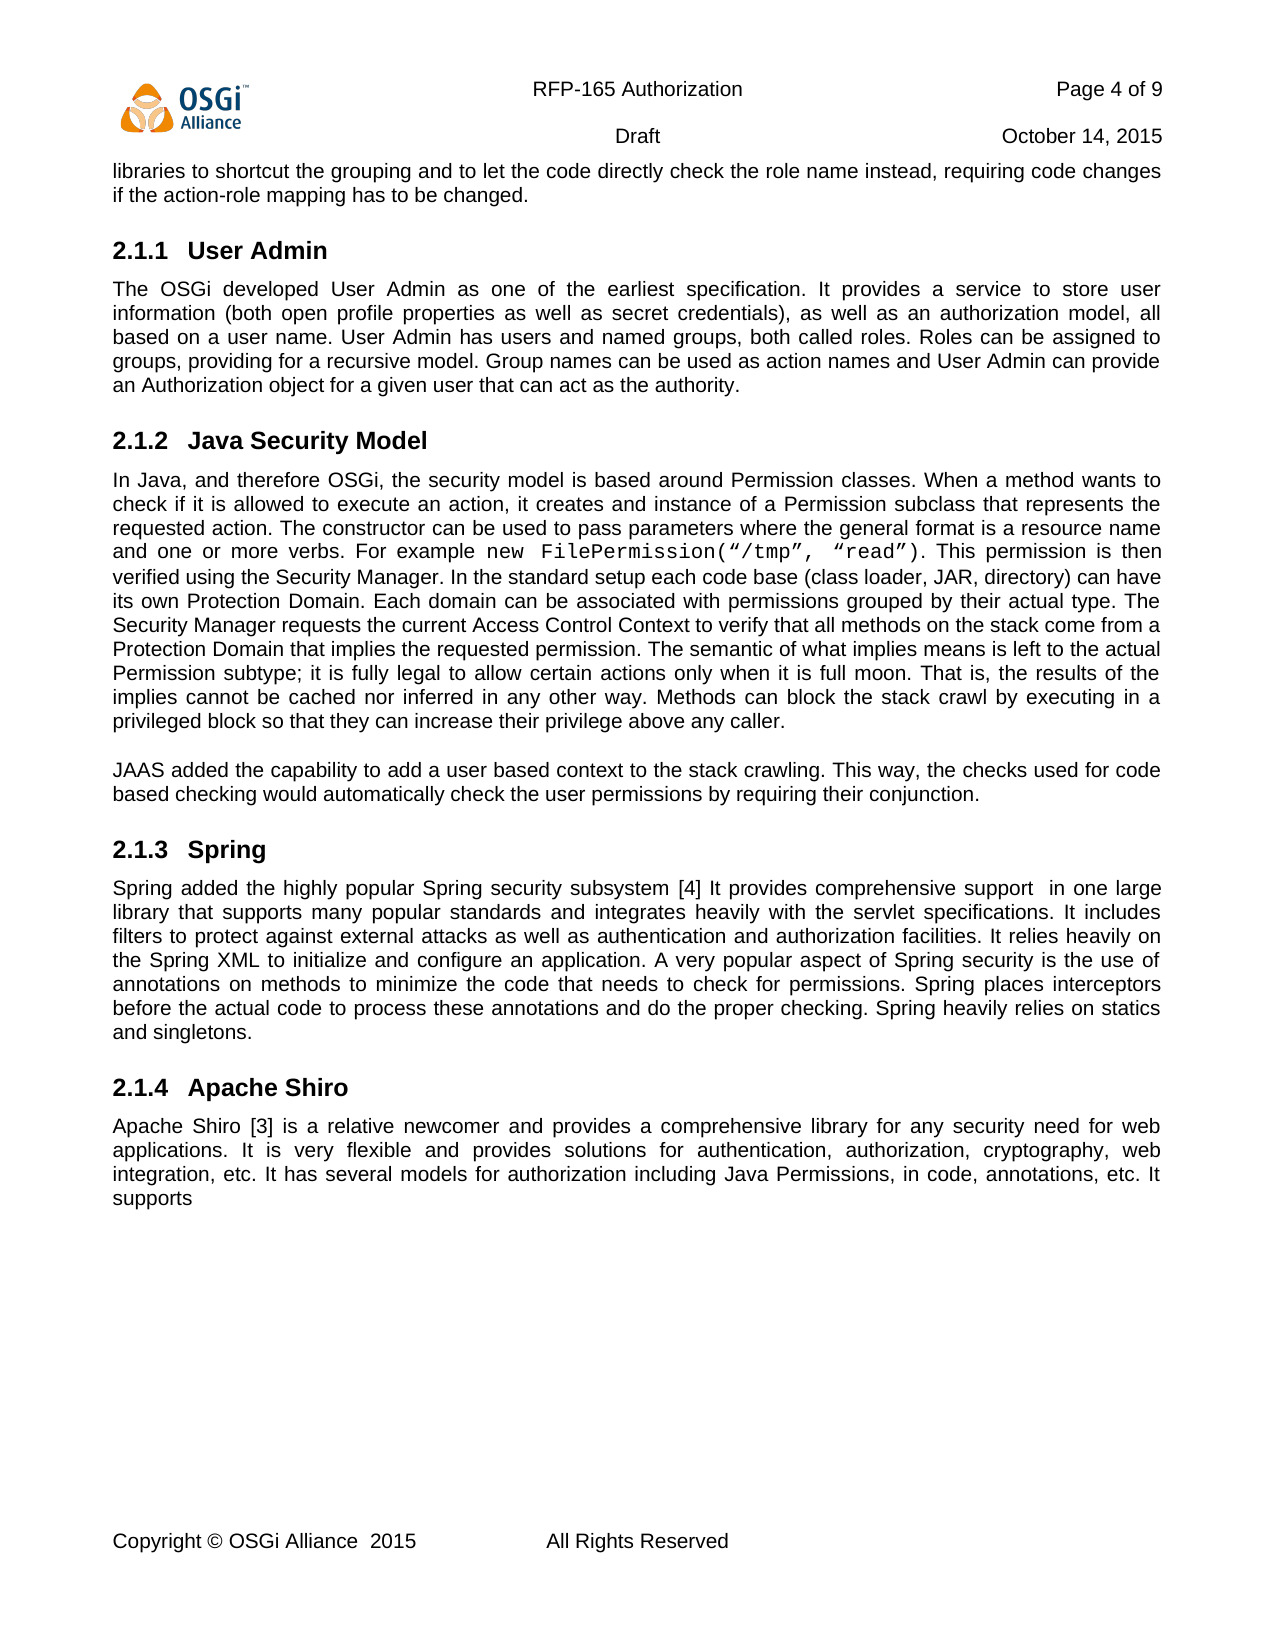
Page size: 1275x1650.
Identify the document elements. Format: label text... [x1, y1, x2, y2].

text Apache Shiro [3]. is a relative newcomer and provides a comprehensive library for any security need for web applications. It is very flexible and provides solutions for authentication, authorization, cryptography, web integration, etc. It has several models for authorization including Java Permissions, in code, annotations, etc. It supports [112, 1114, 1162, 1210]
text JAAS added the capability to add a user based context to the stack crawling. This way, the checks used for code based checking would automatically check the user permissions by requiring their conjunction. [112, 758, 1162, 806]
subtitle Spring [112, 835, 1162, 864]
subtitle Apache Shiro [112, 1073, 1162, 1102]
text In Java, and therefore OSGi, the security model is based around Permission classes. When a method wants to check if it is allowed to execute an action, it creates and instance of a Permission subclass that represents the requested action. The constructor can be used to pass parameters where the general format is a resource name and one or more verbs. For example new FilePermission(“/tmp”, “read”). This permission is then verified using the Security Manager. In the standard setup each code base (class loader, JAR, directory) can have its own Protection Domain. Each domain can be associated with permissions grouped by their actual type. The Security Manager requests the current Access Control Context to verify that all methods on the stack come from a Protection Domain that implies the requested permission. The semantic of what implies means is left to the actual Permission subtype; it is fully legal to allow certain actions only when it is full moon. That is, the results of the implies cannot be cached nor inferred in any other way. Methods can block the stack crawl by executing in a privileged block so that they can increase their privilege above any caller. [112, 467, 1162, 733]
subtitle User Admin [112, 236, 1162, 265]
text The OSGi developed User Admin as one of the earliest specification. It provides a service to store user information (both open profile properties as well as secret credentials), as well as an authorization model, all based on a user name. User Admin has users and named groups, both called roles. Roles can be assigned to groups, providing for a recursive model. Group names can be used as action names and User Admin can provide an Authorization object for a given user that can act as the authority. [112, 277, 1162, 397]
text libraries to shortcut the grouping and to let the code directly check the role name instead, requiring code changes if the action-role mapping has to be changed. [112, 159, 1162, 207]
text Spring added the highly popular Spring security subsystem [4]. It provides comprehensive support in one large library that supports many popular standards and integrates heavily with the servlet specifications. It includes filters to protect against external attacks as well as authentication and authorization facilities. It relies heavily on the Spring XML to initialize and configure an application. A very popular aspect of Spring security is the use of annotations on methods to minimize the code that needs to check for permissions. Spring places interceptors before the actual code to process these annotations and do the proper checking. Spring heavily relies on statics and singletons. [112, 876, 1162, 1044]
subtitle Java Security Model [112, 426, 1162, 455]
picture [113, 76, 257, 140]
